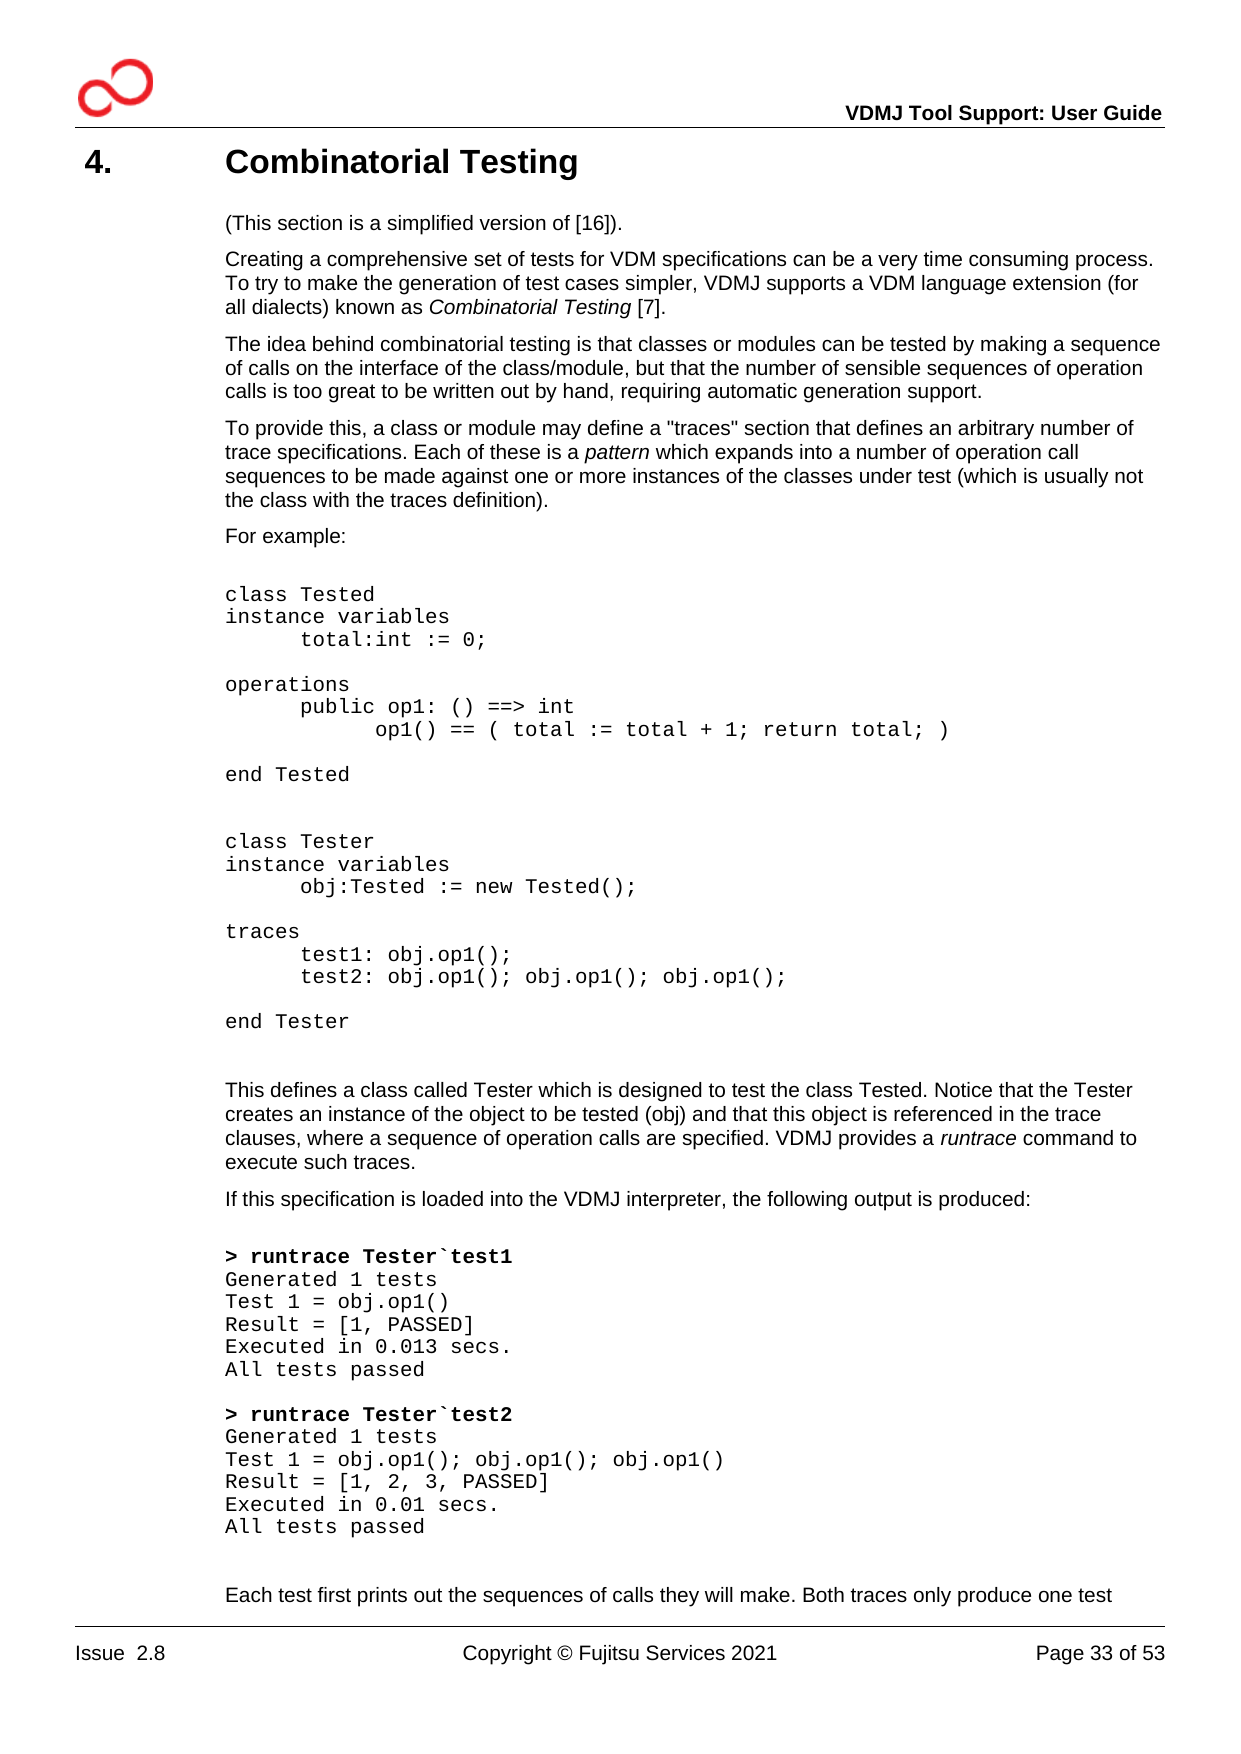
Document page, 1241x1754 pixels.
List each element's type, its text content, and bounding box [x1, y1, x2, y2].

text op1() == ( total := total + 1; return total; ) [225, 718, 1165, 741]
picture [78, 52, 153, 127]
text traces [225, 921, 1165, 943]
text Test 1 = obj.op1() [225, 1291, 1165, 1313]
text public op1: () ==> int [225, 696, 1165, 718]
text This defines a class called Tester which is designed to test the class Tested. Notice that the Tester creates an instance of the object to be tested (obj) and that this object is referenced in the trace clauses, where a sequence of operation calls are specified. VDMJ provides a runtrace command to execute such traces. [225, 1078, 1165, 1174]
text All tests passed [225, 1358, 1165, 1381]
text Executed in 0.01 secs. [225, 1493, 1165, 1516]
text instance variables [225, 853, 1165, 876]
text > runtrace Tester`test1 [225, 1246, 1165, 1268]
text > runtrace Tester`test2 [225, 1403, 1165, 1426]
text To provide this, a class or module may define a "traces" section that defines an arbitrary number of trace specifications. Each of these is a pattern which expands into a number of operation call sequences to be made against one or more instances of the classes under test (which is usually not the class with the traces definition). [225, 416, 1165, 512]
text For example: [225, 524, 1165, 548]
subtitle Combinatorial Testing [75, 143, 1165, 181]
text Test 1 = obj.op1(); obj.op1(); obj.op1() [225, 1448, 1165, 1471]
text Executed in 0.013 secs. [225, 1336, 1165, 1358]
text class Tester [225, 831, 1165, 853]
text end Tester [225, 1011, 1165, 1033]
text total:int := 0; [225, 628, 1165, 651]
text Each test first prints out the sequences of calls they will make. Both traces only produce one test [225, 1583, 1165, 1607]
text test2: obj.op1(); obj.op1(); obj.op1(); [225, 966, 1165, 988]
text Generated 1 tests [225, 1268, 1165, 1291]
text Result = [1, 2, 3, PASSED] [225, 1471, 1165, 1493]
text (This section is a simplified version of [16]). [225, 211, 1165, 235]
text test1: obj.op1(); [225, 943, 1165, 966]
text The idea behind combinatorial testing is that classes or modules can be tested by making a sequence of calls on the interface of the class/module, but that the number of sensible sequences of operation calls is too great to be written out by hand, requiring automatic generation support. [225, 332, 1165, 404]
text Creating a comprehensive set of tests for VDM specifications can be a very time consuming process. To try to make the generation of test cases simpler, VDMJ supports a VDM language extension (for all dialects) known as Combinatorial Testing [7]. [225, 247, 1165, 319]
text class Tested [225, 583, 1165, 606]
text All tests passed [225, 1516, 1165, 1538]
text operations [225, 673, 1165, 696]
text obj:Tested := new Tested(); [225, 876, 1165, 898]
text Result = [1, PASSED] [225, 1313, 1165, 1336]
text If this specification is loaded into the VDMJ interpreter, the following output is produced: [225, 1187, 1165, 1211]
text Generated 1 tests [225, 1426, 1165, 1448]
text instance variables [225, 606, 1165, 628]
text end Tested [225, 763, 1165, 786]
